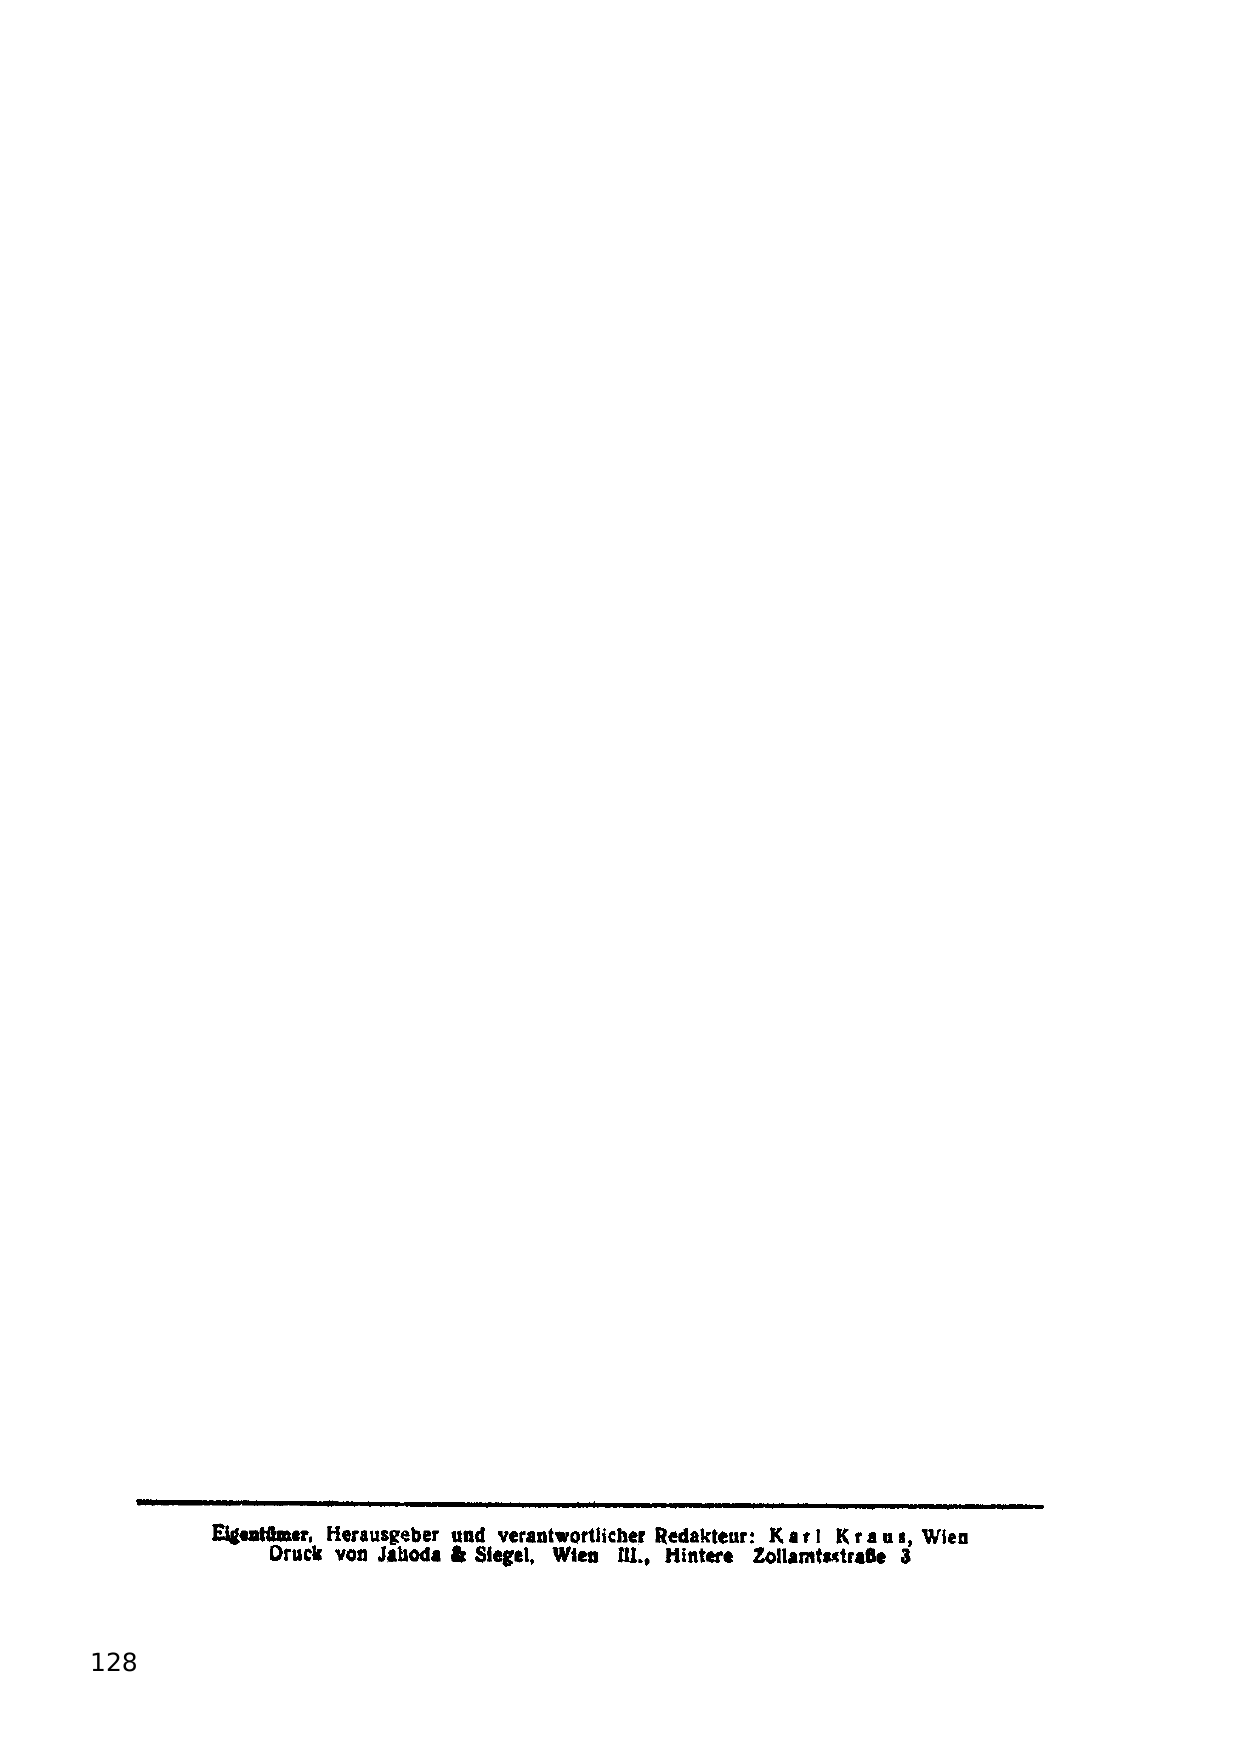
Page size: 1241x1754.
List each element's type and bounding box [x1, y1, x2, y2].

picture [129, 1475, 1052, 1580]
